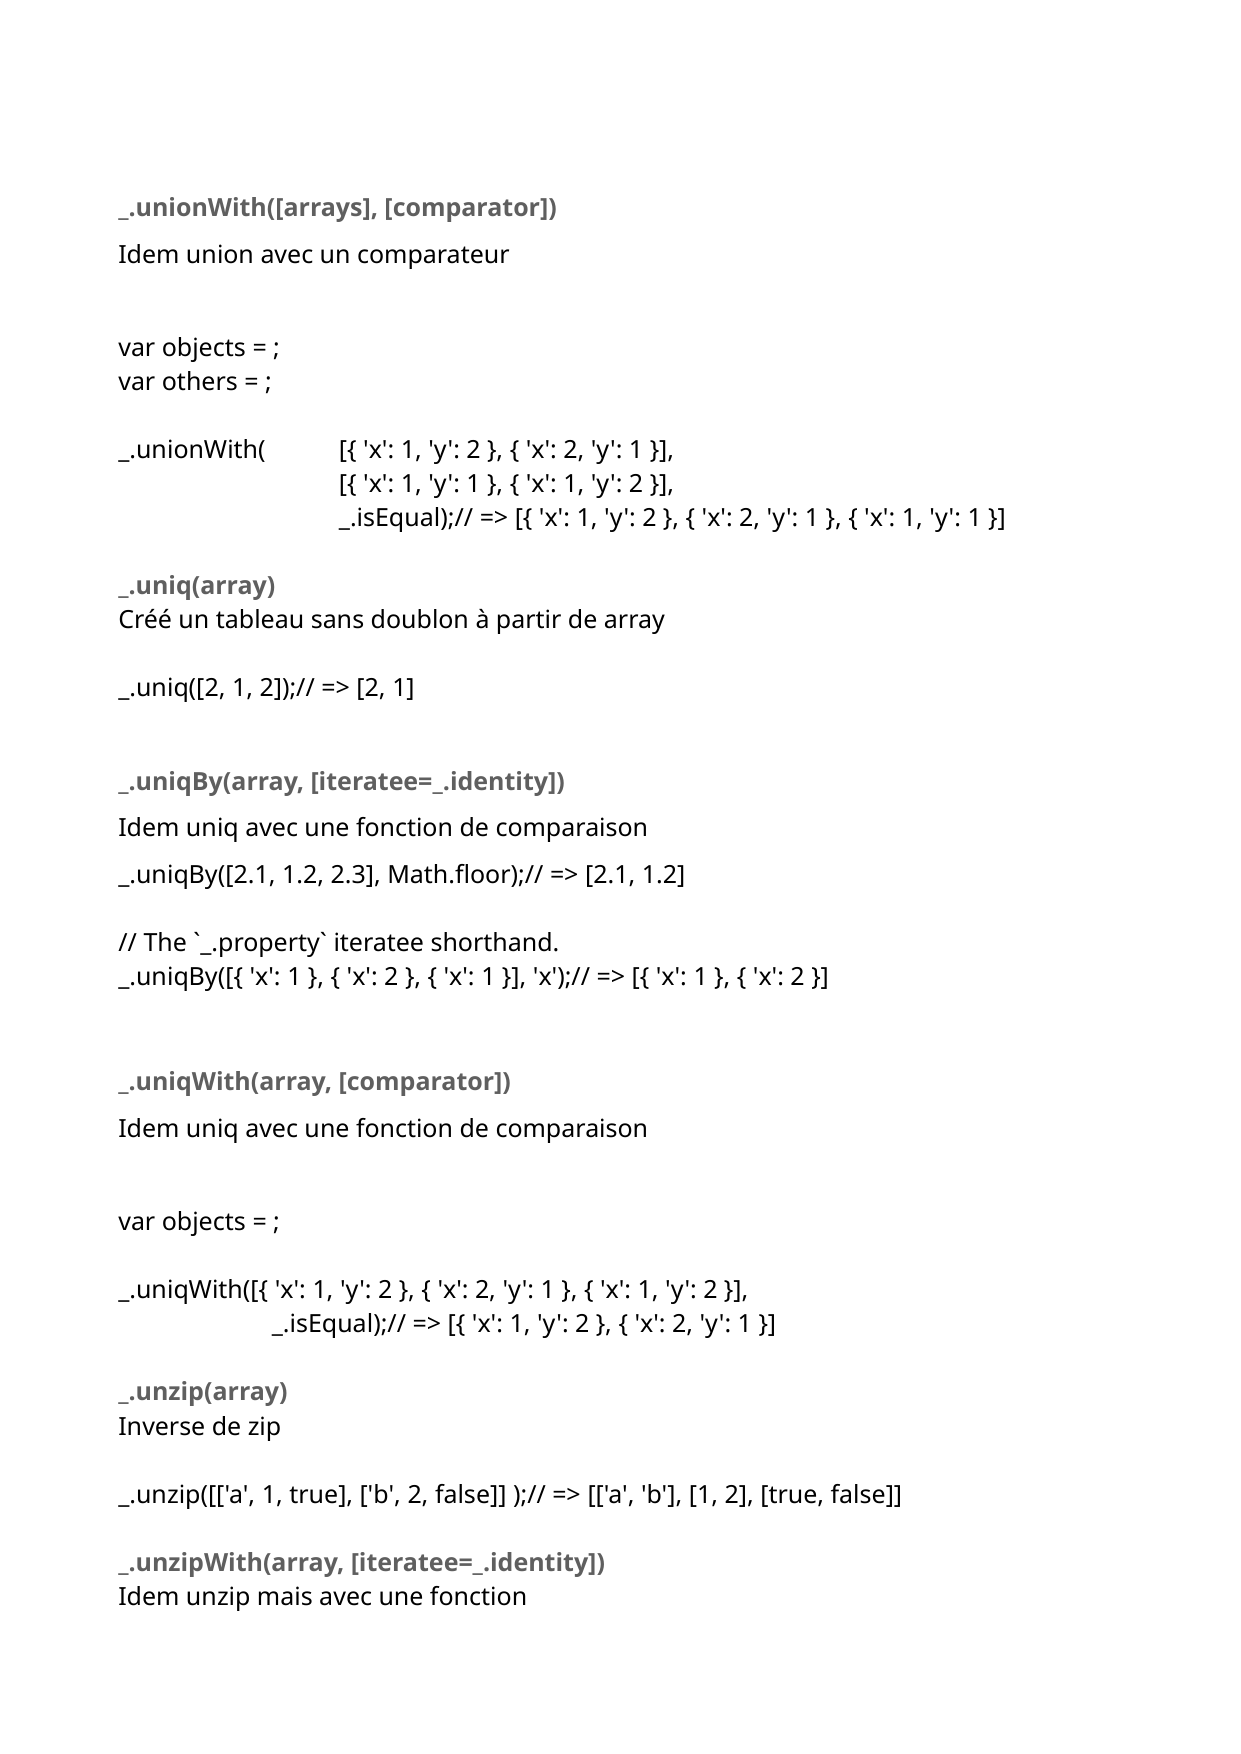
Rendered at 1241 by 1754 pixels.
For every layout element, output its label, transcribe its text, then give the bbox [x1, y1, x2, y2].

subtitle _.unionWith([arrays], [comparator]) [118, 190, 1122, 224]
text _.isEqual);// => [{ 'x': 1, 'y': 2 }, { 'x': 2, 'y': 1 }] [118, 1306, 1122, 1340]
text Idem uniq avec une fonction de comparaison [118, 810, 1122, 844]
subtitle _.uniqBy(array, [iteratee=_.identity]) [118, 763, 1122, 797]
text _.uniqBy([2.1, 1.2, 2.3], Math.floor);// => [2.1, 1.2] [118, 856, 1122, 890]
text Idem unzip mais avec une fonction [118, 1578, 1122, 1612]
text _.unionWith( [{ 'x': 1, 'y': 2 }, { 'x': 2, 'y': 1 }], [118, 432, 1122, 466]
text Idem uniq avec une fonction de comparaison [118, 1111, 1122, 1145]
subtitle _.unzip(array) [118, 1374, 1122, 1408]
text _.unzip([['a', 1, true], ['b', 2, false]] );// => [['a', 'b'], [1, 2], [true, false]] [118, 1476, 1122, 1510]
text var others = ; [118, 363, 1122, 397]
text [{ 'x': 1, 'y': 1 }, { 'x': 1, 'y': 2 }], [118, 466, 1122, 500]
text _.uniq([2, 1, 2]);// => [2, 1] [118, 670, 1122, 704]
text var objects = ; [118, 329, 1122, 363]
text Inverse de zip [118, 1408, 1122, 1442]
text Créé un tableau sans doublon à partir de array [118, 602, 1122, 636]
subtitle _.uniqWith(array, [comparator]) [118, 1064, 1122, 1098]
text var objects = ; [118, 1204, 1122, 1238]
text // The `_.property` iteratee shorthand. [118, 924, 1122, 958]
text _.uniqWith([{ 'x': 1, 'y': 2 }, { 'x': 2, 'y': 1 }, { 'x': 1, 'y': 2 }], [118, 1272, 1122, 1306]
subtitle _.uniq(array) [118, 568, 1122, 602]
text _.isEqual);// => [{ 'x': 1, 'y': 2 }, { 'x': 2, 'y': 1 }, { 'x': 1, 'y': 1 }] [118, 500, 1122, 534]
text Idem union avec un comparateur [118, 236, 1122, 270]
text _.uniqBy([{ 'x': 1 }, { 'x': 2 }, { 'x': 1 }], 'x');// => [{ 'x': 1 }, { 'x': 2 }] [118, 958, 1122, 992]
subtitle _.unzipWith(array, [iteratee=_.identity]) [118, 1544, 1122, 1578]
